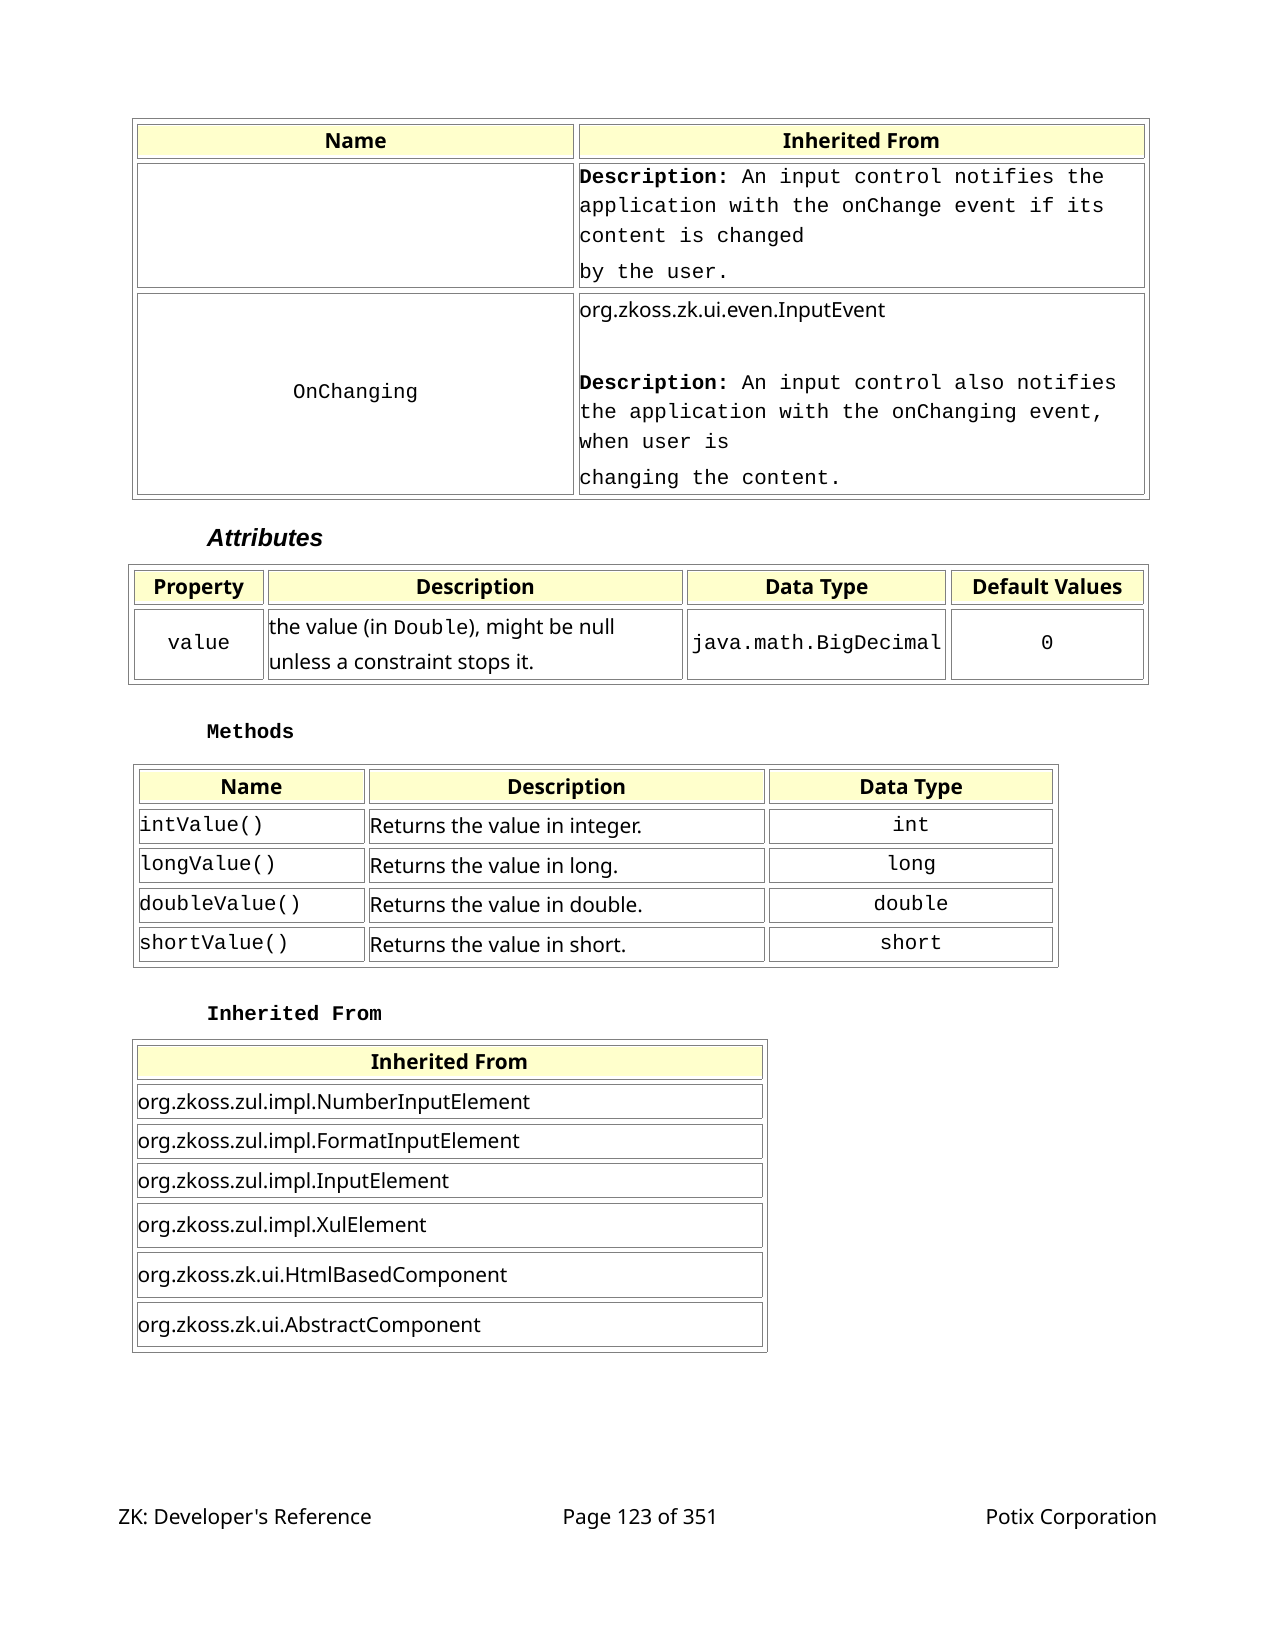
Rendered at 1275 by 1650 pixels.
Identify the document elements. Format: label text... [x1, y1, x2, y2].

table_cell org.zkoss.zk.ui.AbstractComponent [134, 1297, 764, 1346]
table_cell intValue() [136, 803, 366, 843]
table_header Data Type [766, 765, 1055, 803]
table_cell short [766, 922, 1055, 961]
table_cell org.zkoss.zk.ui.even.InputEvent Description: An input control also notifies the application with the onChanging event, when user is changing the content. [576, 287, 1147, 493]
table_cell Returns the value in short. [366, 922, 766, 961]
table_cell org.zkoss.zul.impl.InputElement [134, 1158, 764, 1197]
table_cell the value (in Double), might be null unless a constraint stops it. [266, 604, 685, 679]
table_cell OnChanging [134, 287, 576, 493]
table_cell Description: An input control notifies the application with the onChange event if its content is changed by the user. [576, 158, 1147, 287]
table_header Description [366, 765, 766, 803]
table_header Data Type [685, 565, 948, 604]
table_cell org.zkoss.zul.impl.XulElement [134, 1197, 764, 1247]
table_cell int [766, 803, 1055, 843]
subtitle Attributes [207, 524, 1157, 552]
table_header Name [136, 765, 366, 803]
table_cell org.zkoss.zul.impl.FormatInputElement [134, 1118, 764, 1158]
table_header Description [266, 565, 685, 604]
table_header Default Values [948, 565, 1146, 604]
table_cell org.zkoss.zk.ui.HtmlBasedComponent [134, 1247, 764, 1297]
table_cell [134, 158, 576, 287]
table_header Inherited From [134, 1040, 764, 1079]
table_cell Returns the value in double. [366, 882, 766, 922]
table_cell 0 [948, 604, 1146, 679]
table_cell double [766, 882, 1055, 922]
table_cell org.zkoss.zul.impl.NumberInputElement [134, 1079, 764, 1118]
table_cell Returns the value in long. [366, 843, 766, 882]
table_header Name [134, 119, 576, 158]
table_header Property [131, 565, 266, 604]
table_cell shortValue() [136, 922, 366, 961]
table_cell java.math.BigDecimal [685, 604, 948, 679]
table_cell value [131, 604, 266, 679]
subtitle Methods [207, 721, 1157, 744]
table_cell doubleValue() [136, 882, 366, 922]
table_cell longValue() [136, 843, 366, 882]
subtitle Inherited From [207, 1003, 1157, 1027]
table_cell Returns the value in integer. [366, 803, 766, 843]
table_header Inherited From [576, 119, 1147, 158]
table_cell long [766, 843, 1055, 882]
